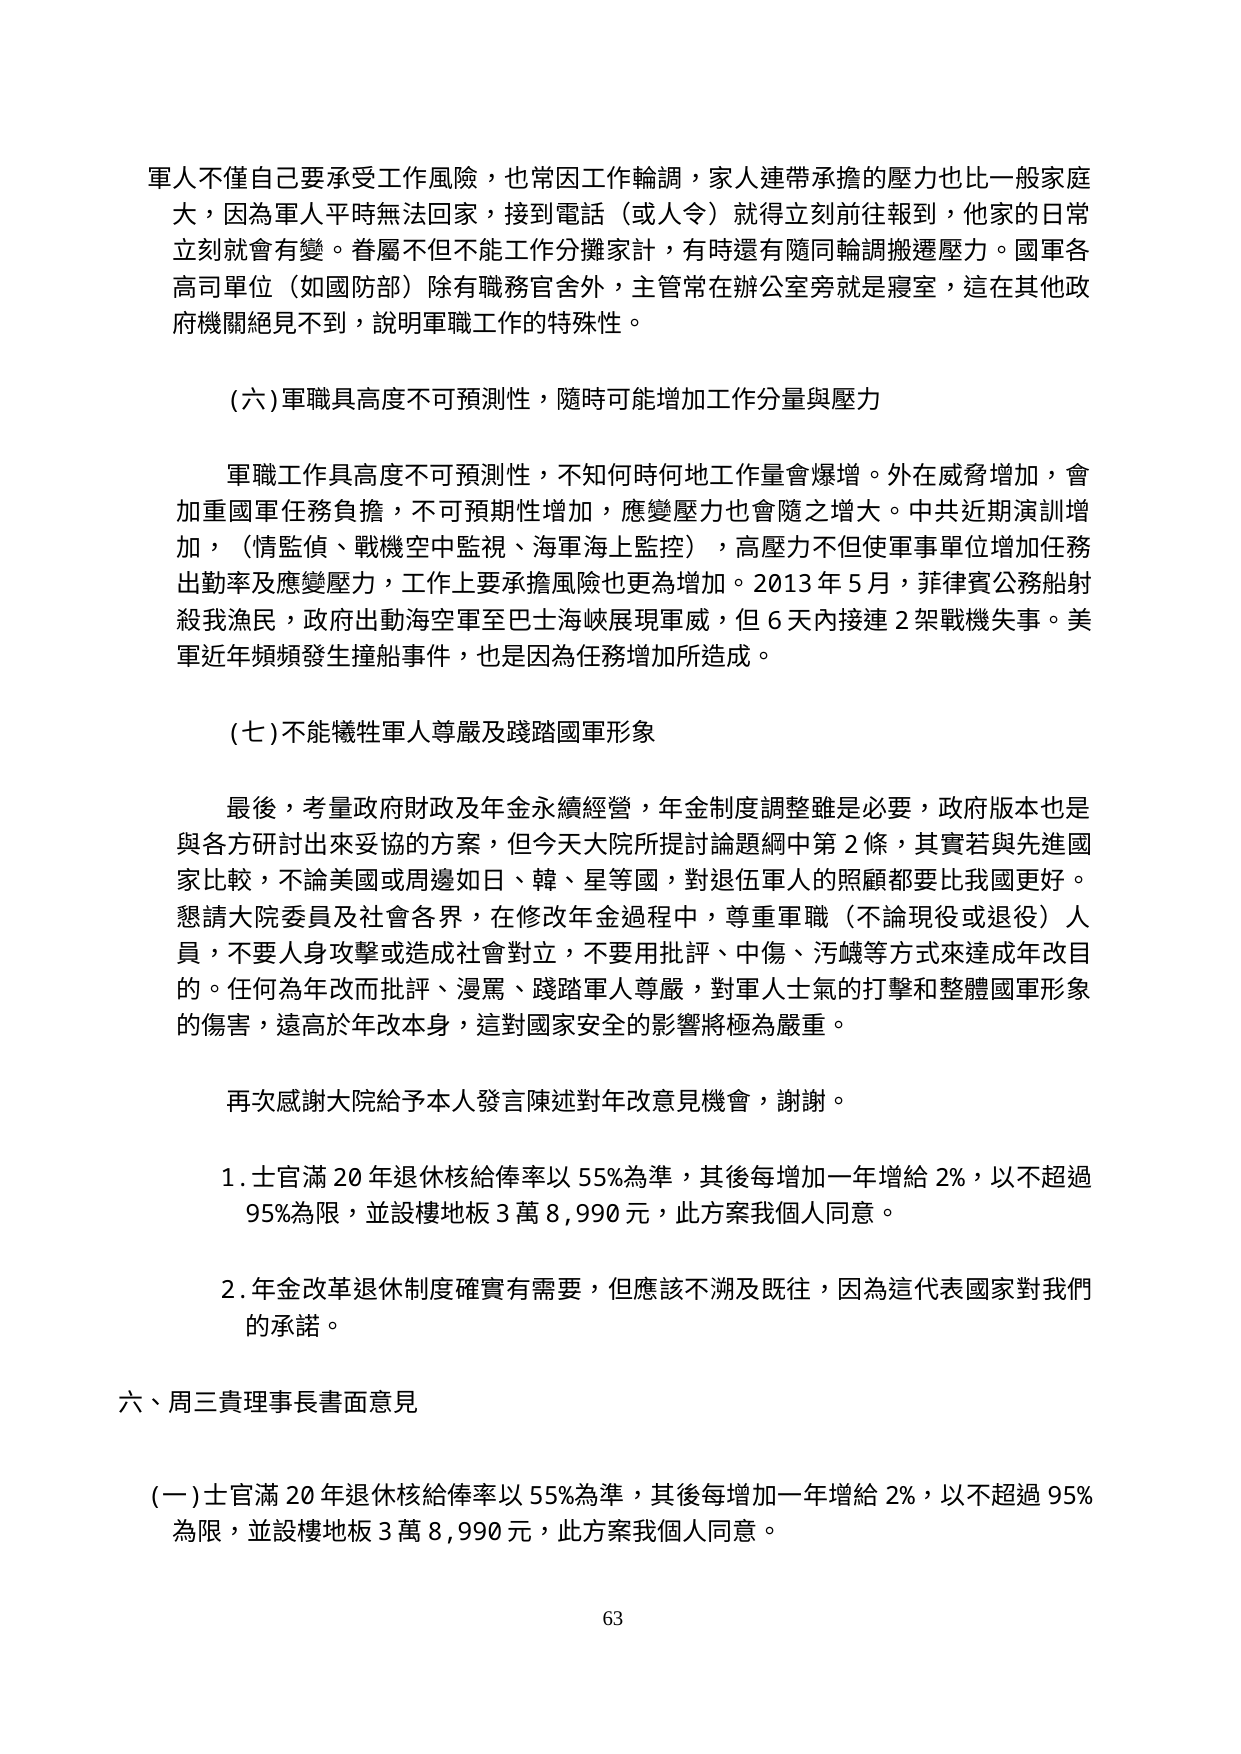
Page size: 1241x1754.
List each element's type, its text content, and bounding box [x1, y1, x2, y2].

text (七)不能犧牲軍人尊嚴及踐踏國軍形象 [176, 712, 1092, 748]
text 軍職工作具高度不可預測性，不知何時何地工作量會爆增。外在威脅增加，會加重國軍任務負擔，不可預期性增加，應變壓力也會隨之增大。中共近期演訓增加，（情監偵、戰機空中監視、海軍海上監控），高壓力不但使軍事單位增加任務出勤率及應變壓力，工作上要承擔風險也更為增加。2013年5月，菲律賓公務船射殺我漁民，政府出動海空軍至巴士海峽展現軍威，但6天內接連2架戰機失事。美軍近年頻頻發生撞船事件，也是因為任務增加所造成。 [176, 455, 1092, 673]
text 再次感謝大院給予本人發言陳述對年改意見機會，謝謝。 [176, 1082, 1092, 1118]
text 軍人不僅自己要承受工作風險，也常因工作輪調，家人連帶承擔的壓力也比一般家庭大，因為軍人平時無法回家，接到電話（或人令）就得立刻前往報到，他家的日常立刻就會有變。眷屬不但不能工作分攤家計，有時還有隨同輪調搬遷壓力。國軍各高司單位（如國防部）除有職務官舍外，主管常在辦公室旁就是寢室，這在其他政府機關絕見不到，說明軍職工作的特殊性。 [147, 158, 1092, 339]
text 最後，考量政府財政及年金永續經營，年金制度調整雖是必要，政府版本也是與各方研討出來妥協的方案，但今天大院所提討論題綱中第2條，其實若與先進國家比較，不論美國或周邊如日、韓、星等國，對退伍軍人的照顧都要比我國更好。懇請大院委員及社會各界，在修改年金過程中，尊重軍職（不論現役或退役）人員，不要人身攻擊或造成社會對立，不要用批評、中傷、汚衊等方式來達成年改目的。任何為年改而批評、漫罵、踐踏軍人尊嚴，對軍人士氣的打擊和整體國軍形象的傷害，遠高於年改本身，這對國家安全的影響將極為嚴重。 [176, 788, 1092, 1042]
text 1.士官滿20年退休核給俸率以55%為準，其後每增加一年增給2%，以不超過95%為限，並設樓地板3萬8,990元，此方案我個人同意。 [220, 1158, 1092, 1230]
text (一)士官滿20年退休核給俸率以55%為準，其後每增加一年增給2%，以不超過95%為限，並設樓地板3萬8,990元，此方案我個人同意。 [147, 1475, 1092, 1548]
text 2.年金改革退休制度確實有需要，但應該不溯及既往，因為這代表國家對我們的承諾。 [220, 1270, 1092, 1342]
text 六、周三貴理事長書面意見 [118, 1382, 1092, 1418]
text (六)軍職具高度不可預測性，隨時可能增加工作分量與壓力 [176, 379, 1092, 415]
